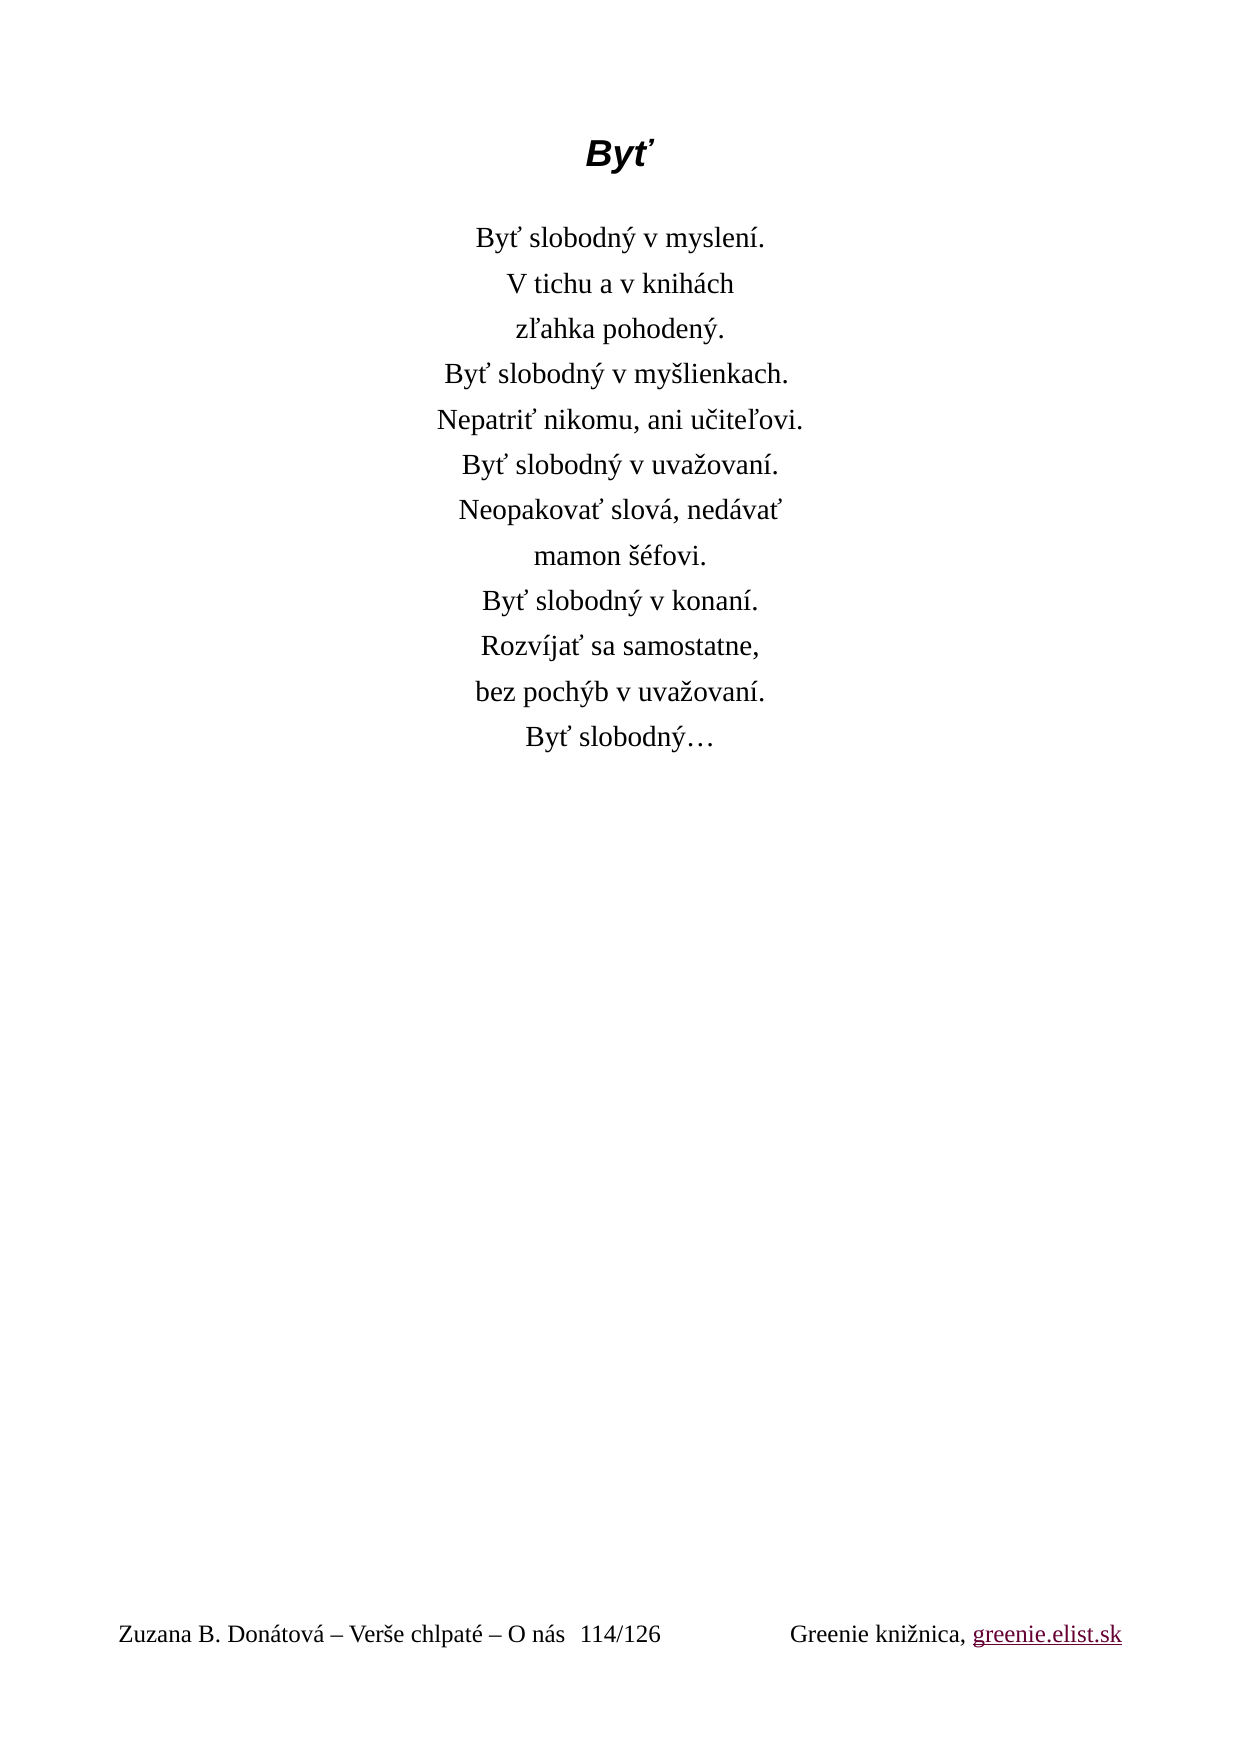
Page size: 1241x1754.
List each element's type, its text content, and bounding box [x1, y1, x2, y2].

text Rozvíjať sa samostatne, [106, 628, 1134, 662]
text zľahka pohodený. [106, 311, 1134, 345]
text Neopakovať slová, nedávať [106, 492, 1134, 526]
text V tichu a v knihách [106, 266, 1134, 299]
text bez pochýb v uvažovaní. [106, 674, 1134, 707]
text Byť slobodný v uvažovaní. [106, 447, 1134, 481]
text Nepatriť nikomu, ani učiteľovi. [106, 402, 1134, 435]
subtitle Byť [106, 131, 1134, 174]
text Byť slobodný v konaní. [106, 583, 1134, 617]
text mamon šéfovi. [106, 538, 1134, 571]
text Byť slobodný… [106, 719, 1134, 752]
text Byť slobodný v myslení. [106, 221, 1134, 254]
text Byť slobodný v myšlienkach. [106, 356, 1134, 390]
